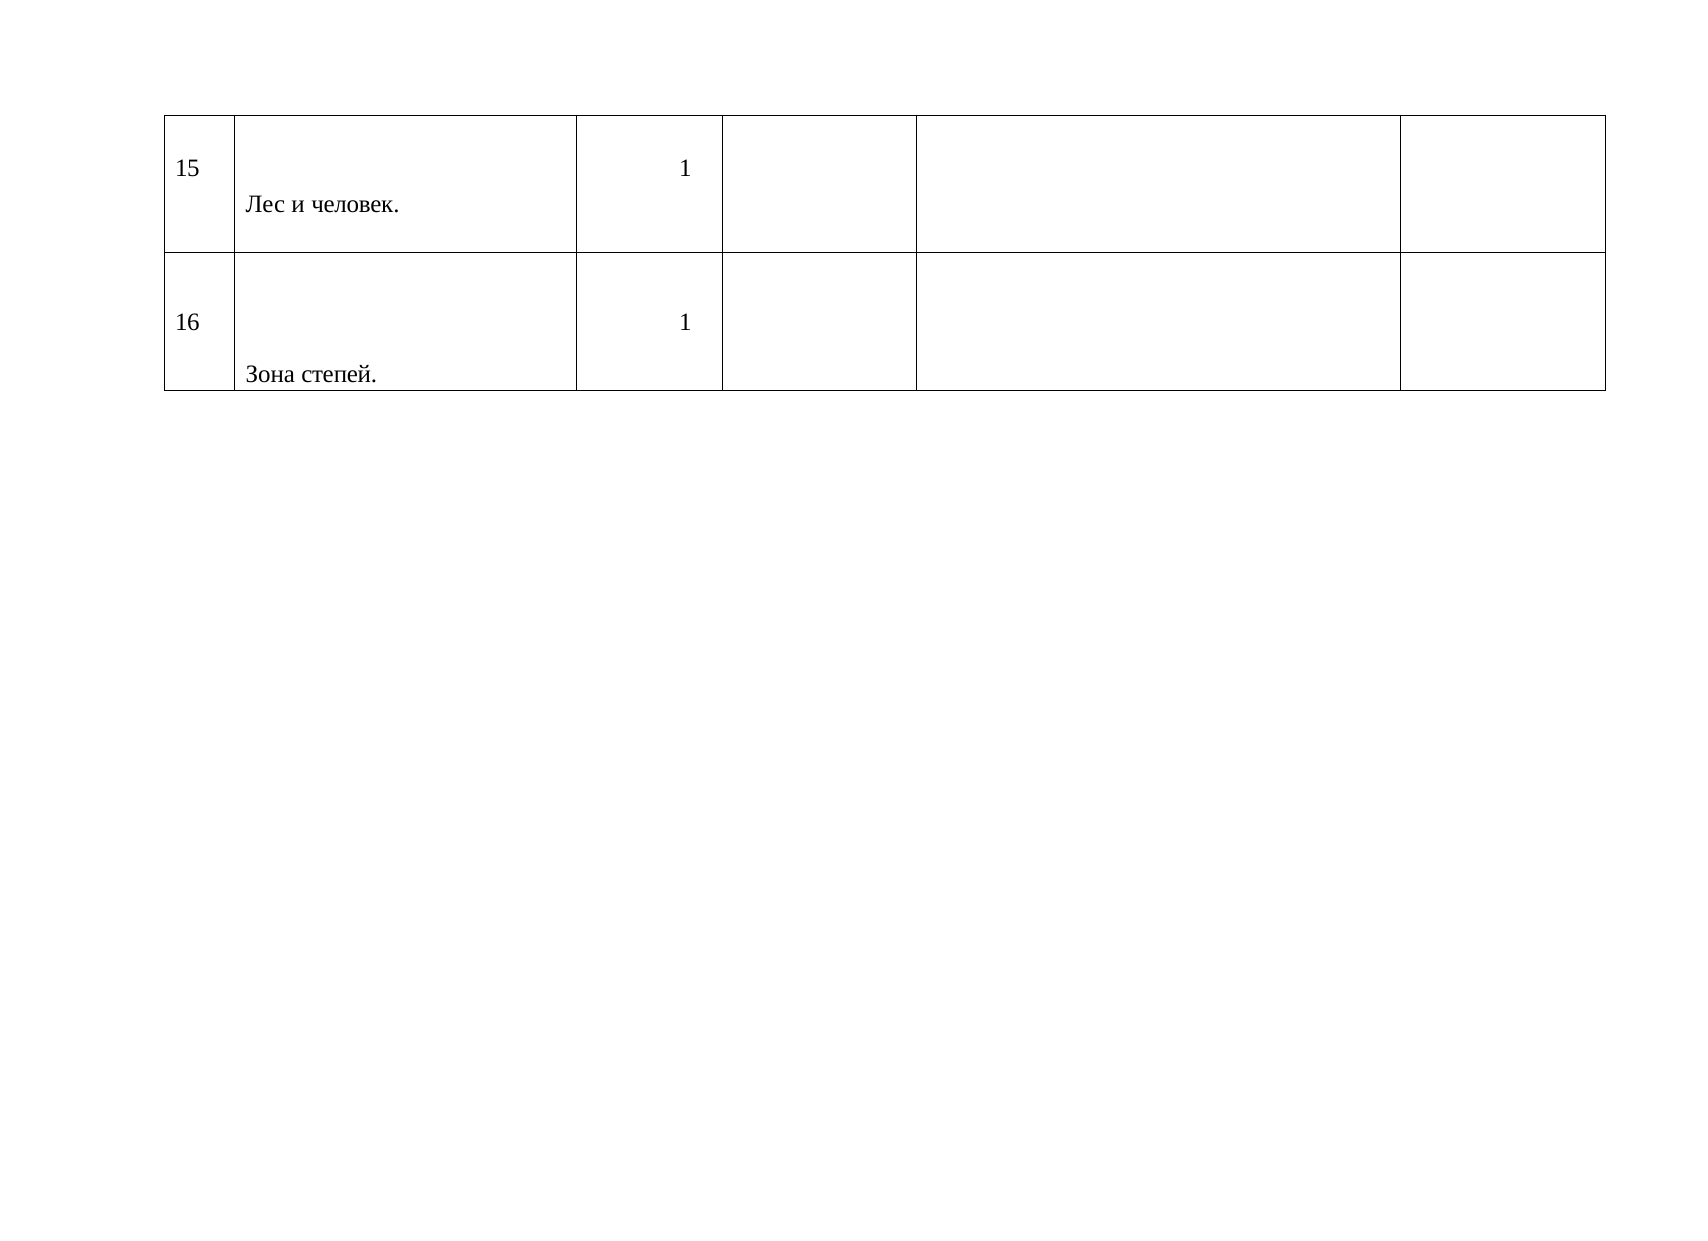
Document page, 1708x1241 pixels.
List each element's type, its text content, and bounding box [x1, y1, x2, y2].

table_cell Зона степей. [235, 253, 576, 389]
table_cell Лес и человек. [235, 116, 576, 252]
table_cell [1401, 116, 1605, 252]
table_cell 15 [165, 116, 234, 252]
table_cell [917, 253, 1400, 389]
table_cell 16 [165, 253, 234, 389]
table_cell 1 [577, 116, 722, 252]
table_cell [723, 116, 916, 252]
table_cell 1 [577, 253, 722, 389]
table_cell [1401, 253, 1605, 389]
table_cell [917, 116, 1400, 252]
table_cell [723, 253, 916, 389]
